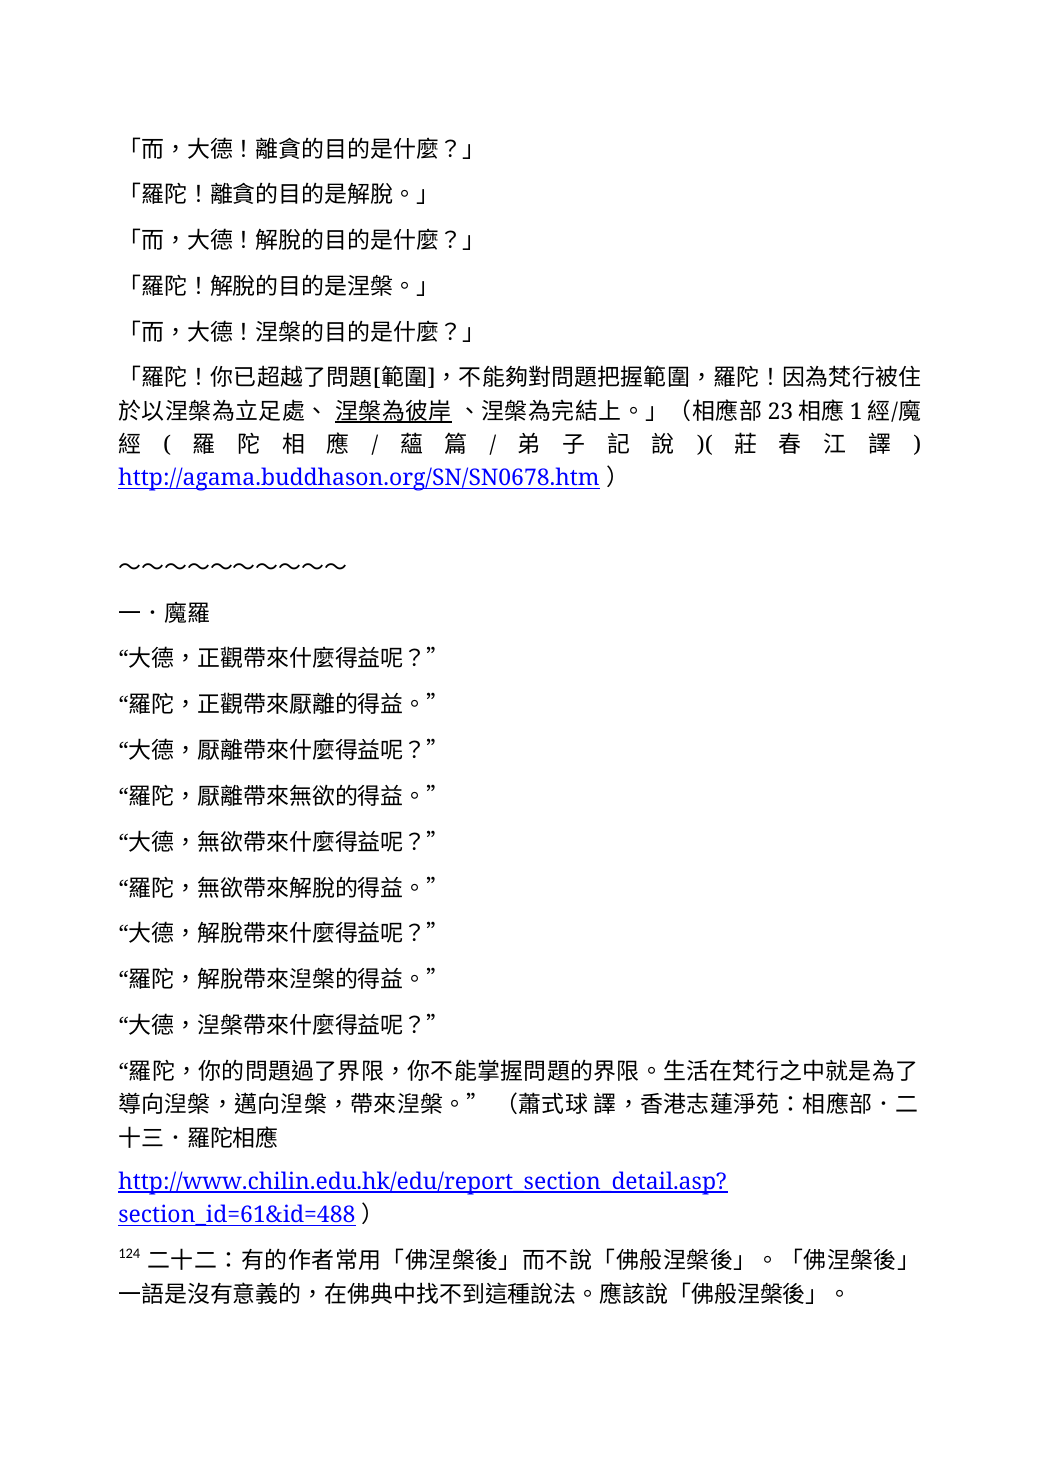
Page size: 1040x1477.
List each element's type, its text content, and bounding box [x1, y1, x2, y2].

text “羅陀，厭離帶來無欲的得益。” [118, 778, 921, 811]
text 「而，大德！離貪的目的是什麼？」 [118, 131, 921, 164]
text 「而，大德！涅槃的目的是什麼？」 [118, 313, 921, 347]
text 「羅陀！你已超越了問題[範圍]，不能夠對問題把握範圍，羅陀！因為梵行被住於以涅槃為立足處、 涅槃為彼岸 、涅槃為完結上。」（相應部23相應1經/魔經(羅陀相應/蘊篇/弟子記說)(莊春江譯) http://agama.buddhason.org/SN/SN0678.htm ） [118, 359, 921, 493]
text “大德，湼槃帶來什麼得益呢？” [118, 1007, 921, 1040]
text “羅陀，解脫帶來湼槃的得益。” [118, 961, 921, 994]
text “大德，正觀帶來什麼得益呢？” [118, 640, 921, 674]
text “羅陀，你的問題過了界限，你不能掌握問題的界限。生活在梵行之中就是為了導向湼槃，邁向湼槃，帶來湼槃。” （蕭式球 譯，香港志蓮淨苑：相應部．二十三．羅陀相應 [118, 1053, 921, 1153]
text 「羅陀！解脫的目的是涅槃。」 [118, 268, 921, 301]
text 「而，大德！解脫的目的是什麼？」 [118, 222, 921, 255]
text ～～～～～～～～～～ [118, 549, 921, 582]
text “大德，厭離帶來什麼得益呢？” [118, 732, 921, 765]
text “羅陀，正觀帶來厭離的得益。” [118, 686, 921, 719]
text “大德，解脫帶來什麼得益呢？” [118, 915, 921, 949]
text 二十二：有的作者常用「佛涅槃後」而不說「佛般涅槃後」。「佛涅槃後」一語是沒有意義的，在佛典中找不到這種說法。應該說「佛般涅槃後」。 [118, 1242, 921, 1309]
text “大德，無欲帶來什麼得益呢？” [118, 824, 921, 857]
text 「羅陀！離貪的目的是解脫。」 [118, 176, 921, 209]
text “羅陀，無欲帶來解脫的得益。” [118, 869, 921, 903]
text 一．魔羅 [118, 594, 921, 628]
text http://www.chilin.edu.hk/edu/report_section_detail.asp?section_id=61&id=488 ） [118, 1165, 921, 1230]
